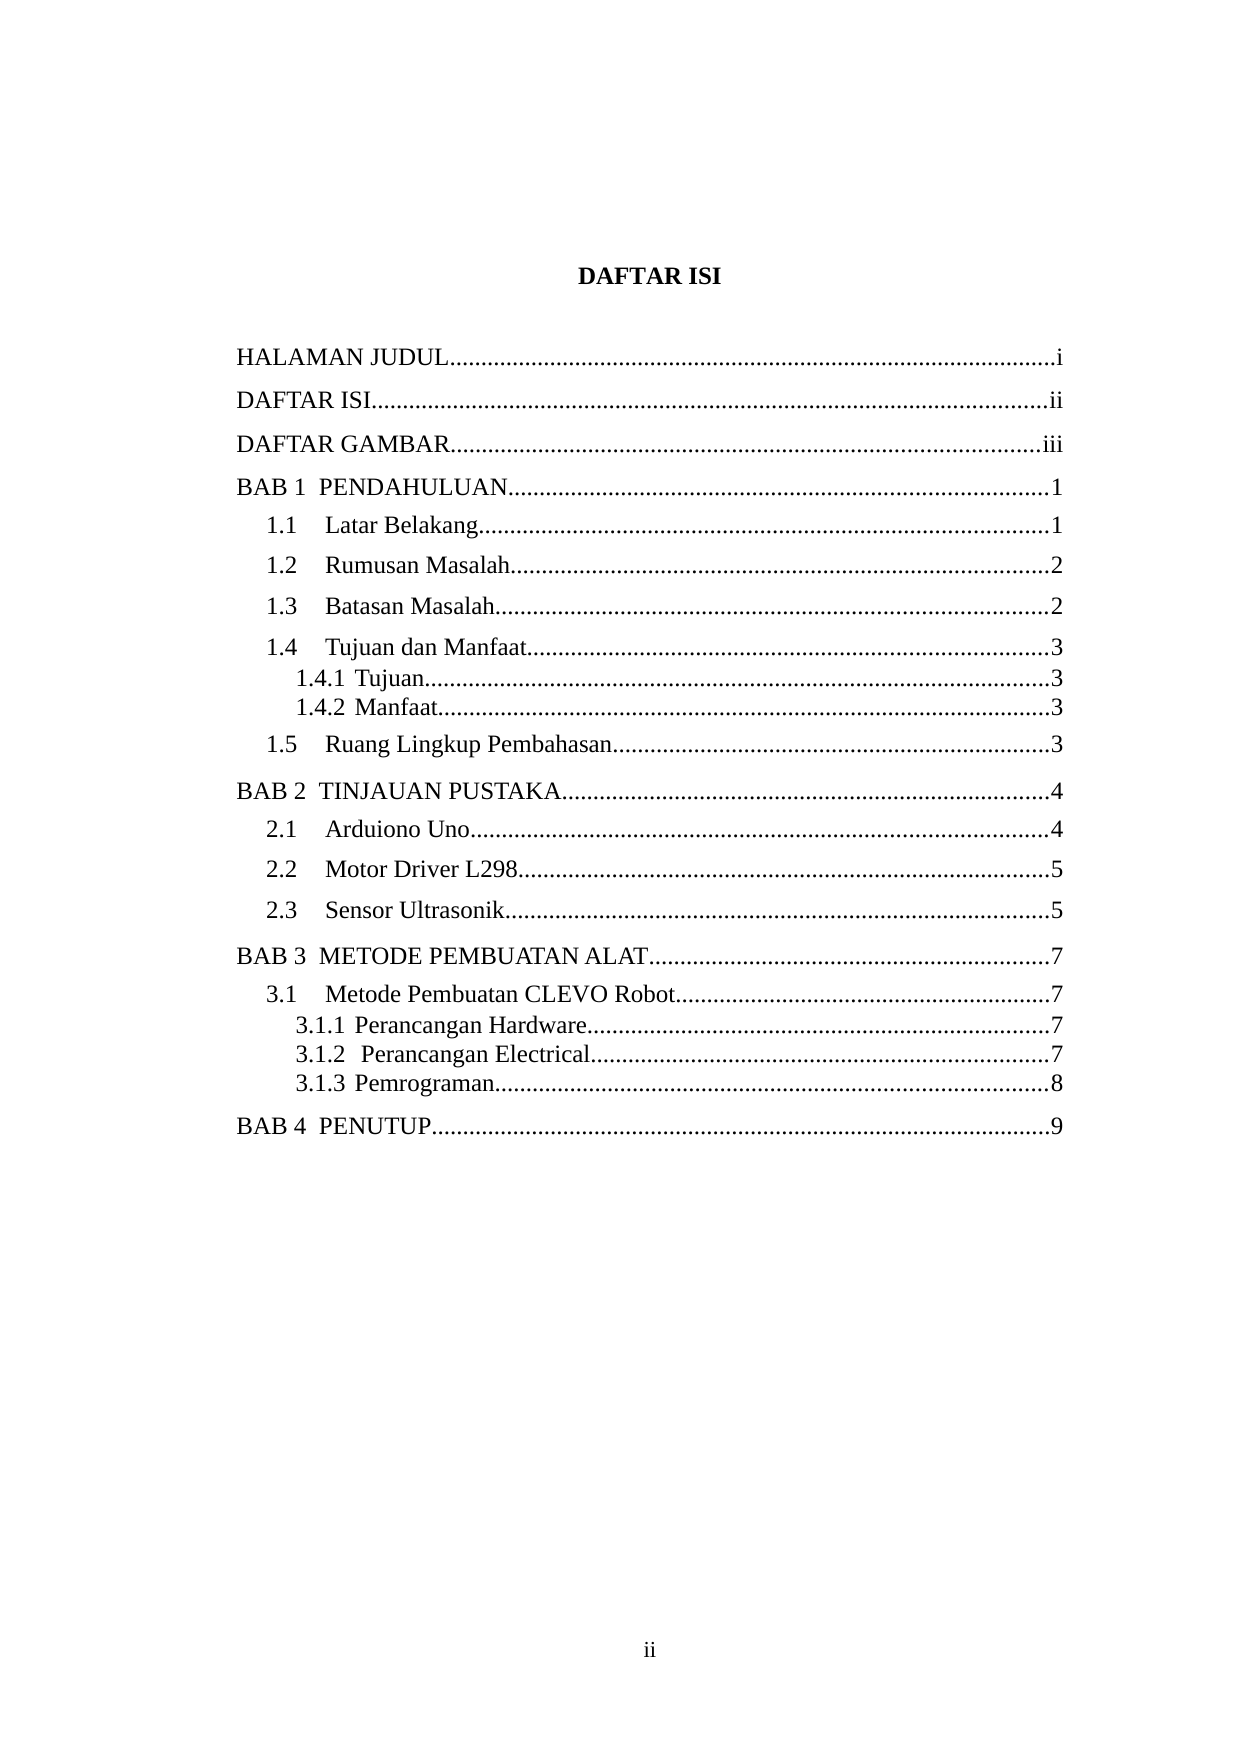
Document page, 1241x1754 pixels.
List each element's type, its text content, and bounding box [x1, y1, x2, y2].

text 2.1 Arduiono Uno 4 [266, 814, 1063, 842]
text 1.4.2 Manfaat 3 [295, 692, 1063, 721]
text 1.4.1 Tujuan 3 [295, 663, 1063, 692]
text BAB 3 METODE PEMBUATAN ALAT 7 [236, 941, 1063, 970]
text BAB 1 PENDAHULUAN 1 [236, 472, 1063, 501]
text 2.3 Sensor Ultrasonik 5 [266, 895, 1063, 923]
text 3.1.3 Pemrograman 8 [295, 1068, 1063, 1097]
text DAFTAR ISI ii [236, 385, 1063, 414]
text BAB 4 PENUTUP 9 [236, 1111, 1063, 1140]
subtitle DAFTAR ISI [236, 261, 1063, 290]
text BAB 2 TINJAUAN PUSTAKA 4 [236, 776, 1063, 805]
text 3.1 Metode Pembuatan CLEVO Robot 7 [266, 979, 1063, 1007]
text 3.1.2 Perancangan Electrical 7 [295, 1039, 1063, 1068]
text DAFTAR GAMBAR iii [236, 429, 1063, 458]
text 1.3 Batasan Masalah 2 [266, 591, 1063, 620]
text 1.2 Rumusan Masalah 2 [266, 551, 1063, 579]
text 1.1 Latar Belakang 1 [266, 510, 1063, 539]
text 2.2 Motor Driver L298 5 [266, 854, 1063, 883]
text HALAMAN JUDUL i [236, 342, 1063, 371]
text 1.5 Ruang Lingkup Pembahasan 3 [266, 729, 1063, 758]
text 3.1.1 Perancangan Hardware 7 [295, 1010, 1063, 1039]
text 1.4 Tujuan dan Manfaat 3 [266, 632, 1063, 660]
